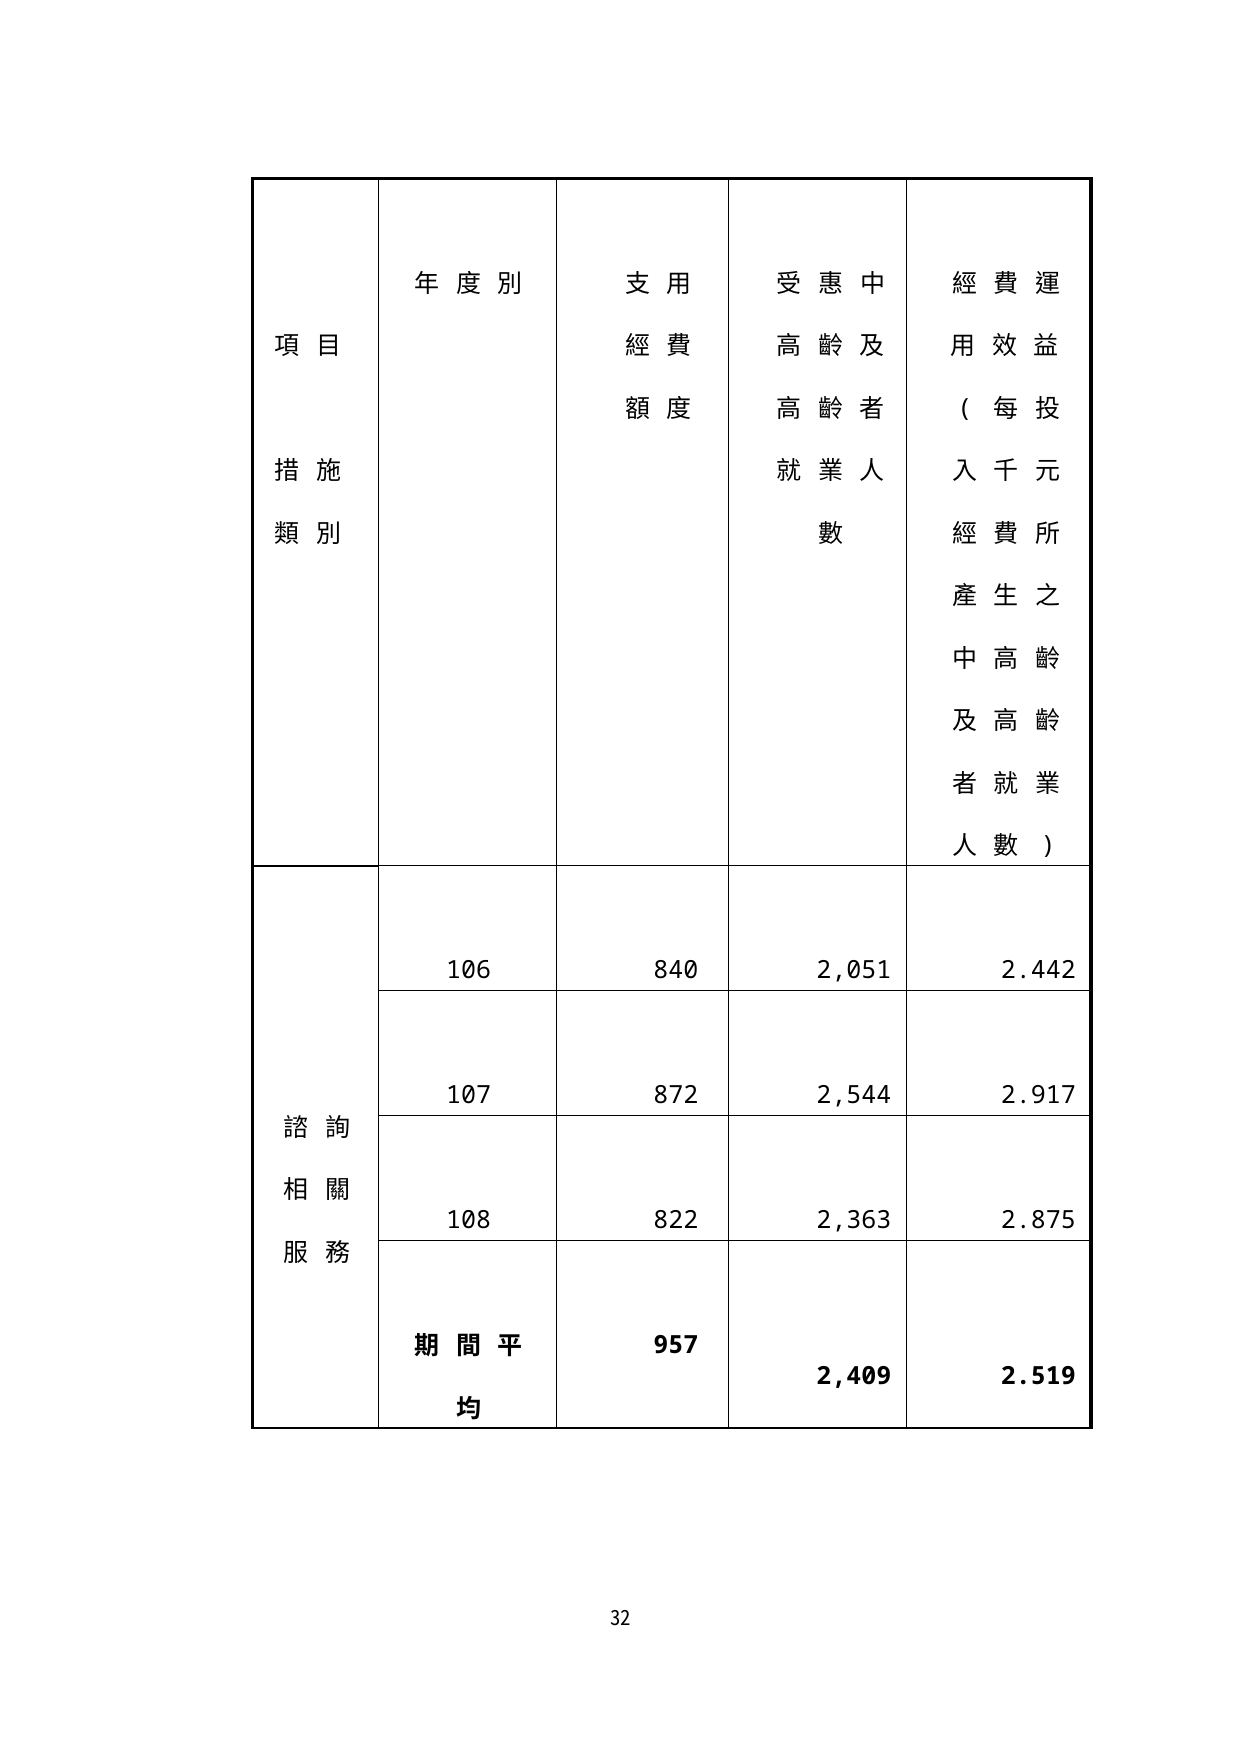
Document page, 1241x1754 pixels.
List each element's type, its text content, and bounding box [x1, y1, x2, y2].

table_cell 2,363 [729, 1116, 906, 1240]
table_cell 2.519 [907, 1241, 1089, 1427]
table_cell 諮詢相關服務 [254, 867, 378, 1427]
table_cell 822 [557, 1116, 728, 1240]
table_header 年度別 [379, 180, 556, 865]
table_cell 840 [557, 866, 728, 990]
table_cell 872 [557, 991, 728, 1115]
table_cell 106 [379, 866, 556, 990]
table_cell 957 [557, 1241, 728, 1427]
table_cell 2.917 [907, 991, 1089, 1115]
table_cell 108 [379, 1116, 556, 1240]
table_header 支用經費 額度 [557, 180, 728, 865]
table_cell 2,544 [729, 991, 906, 1115]
table_header 項目 措施 類別 [254, 180, 378, 865]
table_header 受惠中高齡及高齡者就業人數 [729, 180, 906, 865]
table_cell 2.875 [907, 1116, 1089, 1240]
table_header 經費運用效益(每投入千元經費所產生之中高齡及高齡者就業人數) [907, 180, 1089, 865]
table_cell 2.442 [907, 866, 1089, 990]
table_cell 107 [379, 991, 556, 1115]
table_cell 期間平均 [379, 1241, 556, 1427]
table_cell 2,409 [729, 1241, 906, 1427]
table_cell 2,051 [729, 866, 906, 990]
